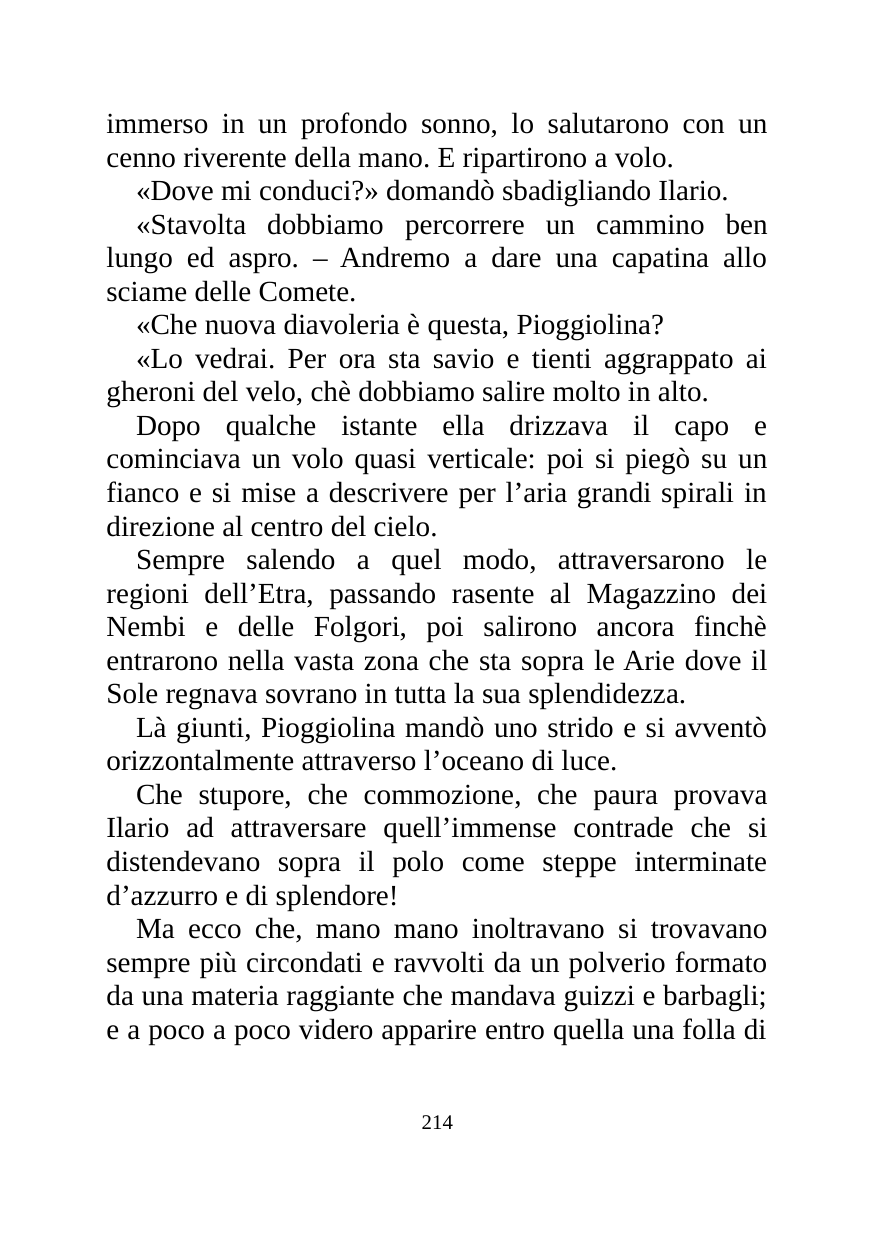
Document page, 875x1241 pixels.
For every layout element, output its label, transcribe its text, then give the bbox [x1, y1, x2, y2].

text «Che nuova diavoleria è questa, Pioggiolina? [106, 307, 768, 341]
text «Lo vedrai. Per ora sta savio e tienti aggrappato ai gheroni del velo, chè dobbiamo salire molto in alto. [106, 341, 768, 408]
text Sempre salendo a quel modo, attraversarono le regioni dell’Etra, passando rasente al Magazzino dei Nembi e delle Folgori, poi salirono ancora finchè entrarono nella vasta zona che sta sopra le Arie dove il Sole regnava sovrano in tutta la sua splendidezza. [106, 542, 768, 710]
text Ma ecco che, mano mano inoltravano si trovavano sempre più circondati e ravvolti da un polverio formato da una materia raggiante che mandava guizzi e barbagli; e a poco a poco videro apparire entro quella una folla di [106, 911, 768, 1045]
text immerso in un profondo sonno, lo salutarono con un cenno riverente della mano. E ripartirono a volo. [106, 106, 768, 173]
text Dopo qualche istante ella drizzava il capo e cominciava un volo quasi verticale: poi si piegò su un fianco e si mise a descrivere per l’aria grandi spirali in direzione al centro del cielo. [106, 408, 768, 542]
text Là giunti, Pioggiolina mandò uno strido e si avventò orizzontalmente attraverso l’oceano di luce. [106, 710, 768, 777]
text «Stavolta dobbiamo percorrere un cammino ben lungo ed aspro. – Andremo a dare una capatina allo sciame delle Comete. [106, 207, 768, 307]
text «Dove mi conduci?» domandò sbadigliando Ilario. [106, 173, 768, 207]
text Che stupore, che commozione, che paura provava Ilario ad attraversare quell’immense contrade che si distendevano sopra il polo come steppe interminate d’azzurro e di splendore! [106, 777, 768, 911]
